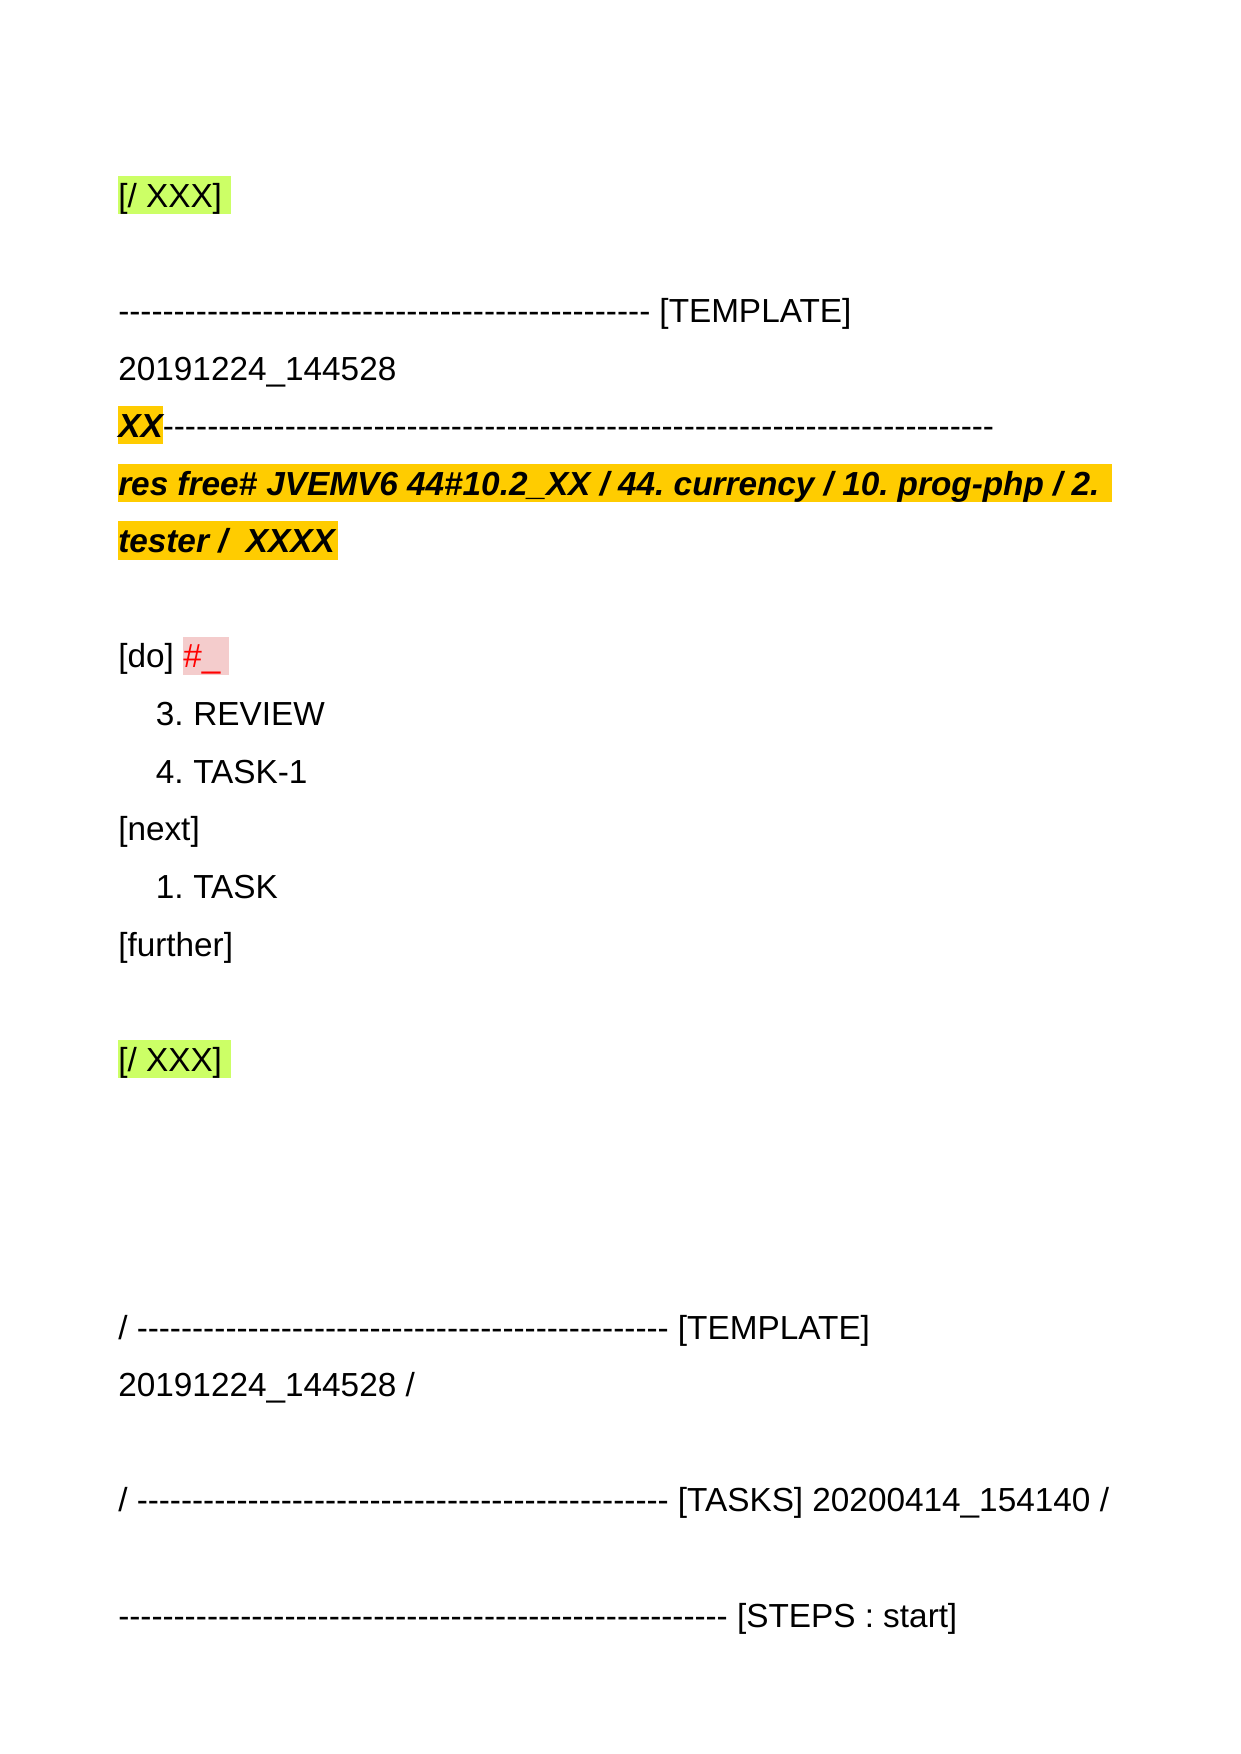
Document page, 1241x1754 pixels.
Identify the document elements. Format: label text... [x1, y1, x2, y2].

text ------------------------------------------------ [TEMPLATE] 20191224_144528 [118, 291, 1122, 387]
text [further] [118, 924, 1122, 963]
text [do] #_ [118, 637, 1122, 675]
text [/ XXX] [118, 982, 1122, 1078]
text XX--------------------------------------------------------------------------- [118, 406, 1122, 444]
text res free# JVEMV6 44#10.2_XX / 44. currency / 10. prog-php / 2. tester / XXXX [118, 464, 1122, 560]
list TASK-1 [156, 752, 1122, 790]
text ------------------------------------------------------- [STEPS : start] [118, 1596, 1122, 1634]
text / ------------------------------------------------ [TEMPLATE] 20191224_144528 / [118, 1308, 1122, 1404]
text / ------------------------------------------------ [TASKS] 20200414_154140 / [118, 1481, 1122, 1519]
text [/ XXX] [118, 118, 1122, 214]
list REVIEW [156, 694, 1122, 733]
text [next] [118, 809, 1122, 848]
list TASK [156, 867, 1122, 905]
